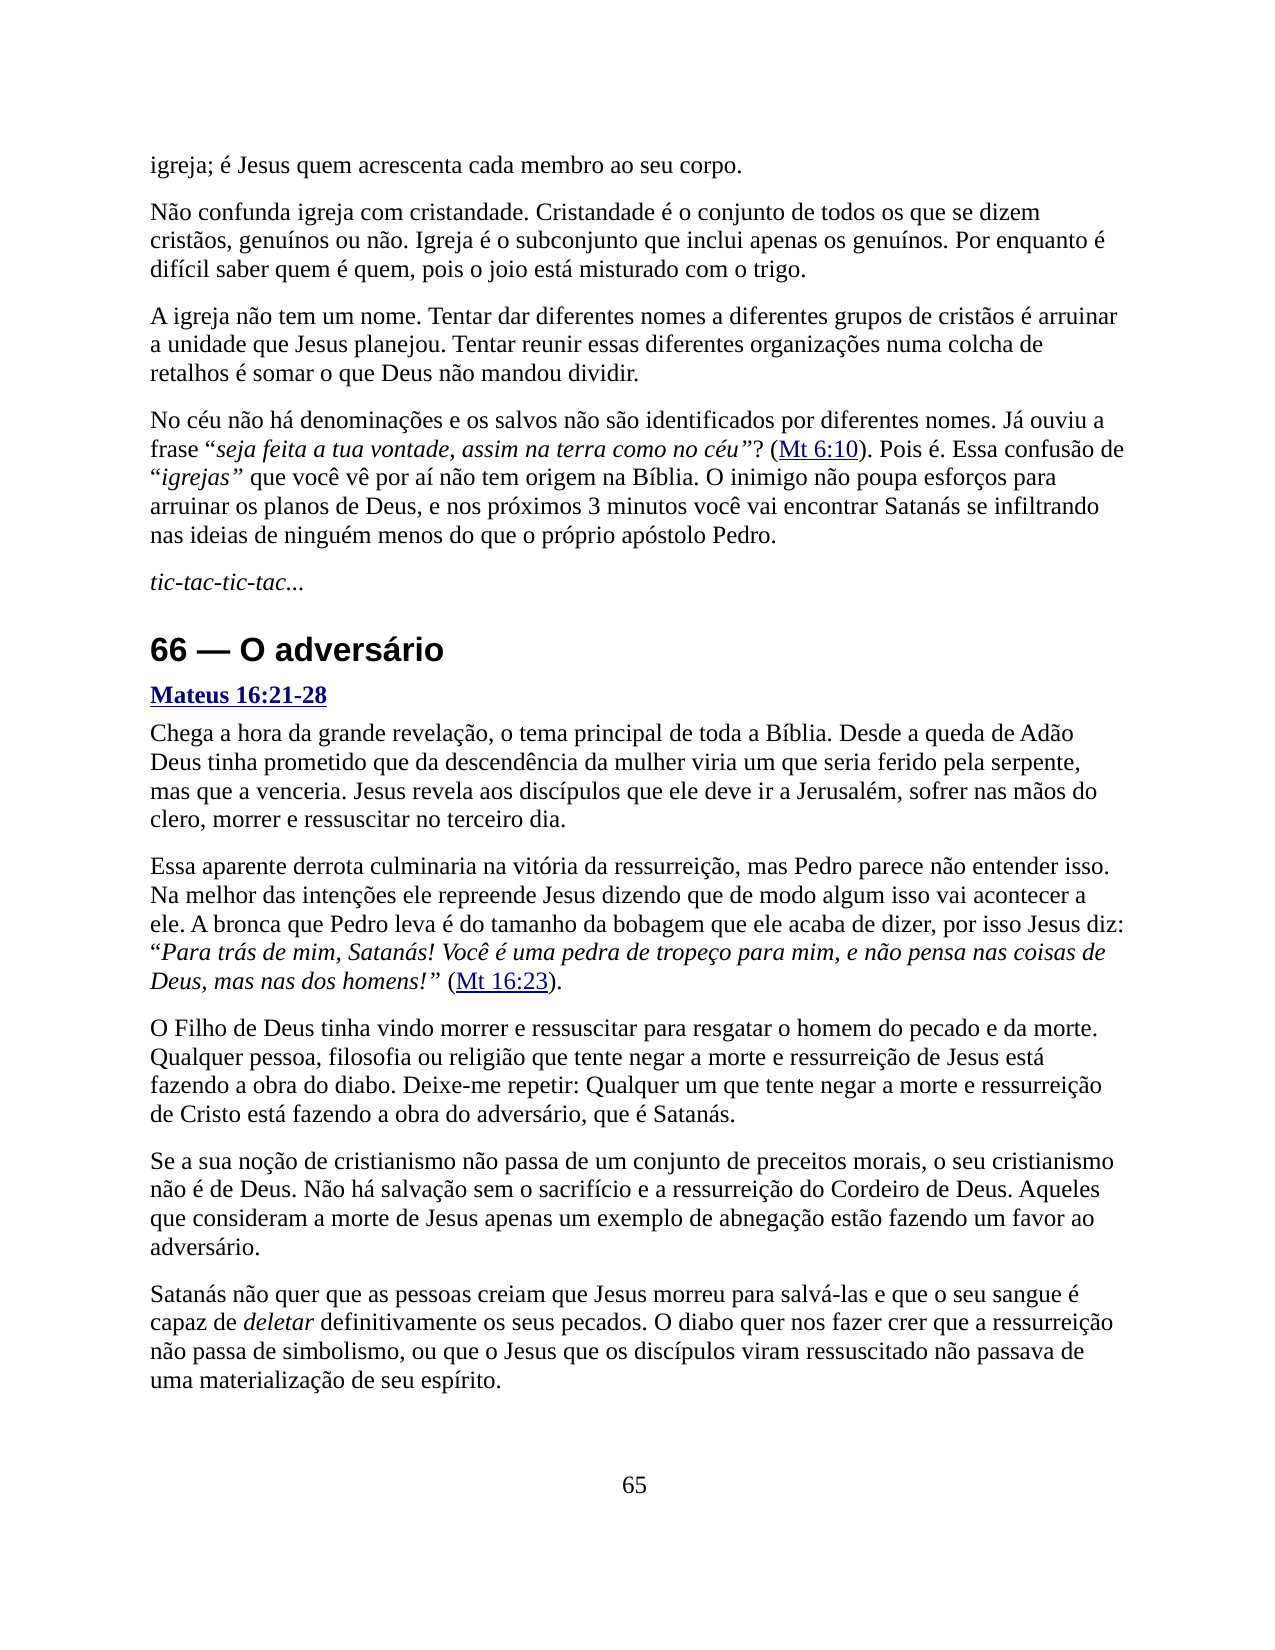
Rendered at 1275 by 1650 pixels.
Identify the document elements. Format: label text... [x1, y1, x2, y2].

text No céu não há denominações e os salvos não são identificados por diferentes nomes. Já ouviu a frase “seja feita a tua vontade, assim na terra como no céu”? (Mt 6:10). Pois é. Essa confusão de “igrejas” que você vê por aí não tem origem na Bíblia. O inimigo não poupa esforços para arruinar os planos de Deus, e nos próximos 3 minutos você vai encontrar Satanás se infiltrando nas ideias de ninguém menos do que o próprio apóstolo Pedro. [150, 405, 1125, 549]
subtitle 66 — O adversário [150, 629, 1125, 668]
text Não confunda igreja com cristandade. Cristandade é o conjunto de todos os que se dizem cristãos, genuínos ou não. Igreja é o subconjunto que inclui apenas os genuínos. Por enquanto é difícil saber quem é quem, pois o joio está misturado com o trigo. [150, 197, 1125, 283]
text O Filho de Deus tinha vindo morrer e ressuscitar para resgatar o homem do pecado e da morte. Qualquer pessoa, filosofia ou religião que tente negar a morte e ressurreição de Jesus está fazendo a obra do diabo. Deixe-me repetir: Qualquer um que tente negar a morte e ressurreição de Cristo está fazendo a obra do adversário, que é Satanás. [150, 1013, 1125, 1128]
text Satanás não quer que as pessoas creiam que Jesus morreu para salvá-las e que o seu sangue é capaz de deletar definitivamente os seus pecados. O diabo quer nos fazer crer que a ressurreição não passa de simbolismo, ou que o Jesus que os discípulos viram ressuscitado não passava de uma materialização de seu espírito. [150, 1279, 1125, 1394]
text Chega a hora da grande revelação, o tema principal de toda a Bíblia. Desde a queda de Adão Deus tinha prometido que da descendência da mulher viria um que seria ferido pela serpente, mas que a venceria. Jesus revela aos discípulos que ele deve ir a Jerusalém, sofrer nas mãos do clero, morrer e ressuscitar no terceiro dia. [150, 718, 1125, 833]
text Se a sua noção de cristianismo não passa de um conjunto de preceitos morais, o seu cristianismo não é de Deus. Não há salvação sem o sacrifício e a ressurreição do Cordeiro de Deus. Aqueles que consideram a morte de Jesus apenas um exemplo de abnegação estão fazendo um favor ao adversário. [150, 1146, 1125, 1261]
text A igreja não tem um nome. Tentar dar diferentes nomes a diferentes grupos de cristãos é arruinar a unidade que Jesus planejou. Tentar reunir essas diferentes organizações numa colcha de retalhos é somar o que Deus não mandou dividir. [150, 301, 1125, 387]
text igreja; é Jesus quem acrescenta cada membro ao seu corpo. [150, 150, 1125, 179]
text Essa aparente derrota culminaria na vitória da ressurreição, mas Pedro parece não entender isso. Na melhor das intenções ele repreende Jesus dizendo que de modo algum isso vai acontecer a ele. A bronca que Pedro leva é do tamanho da bobagem que ele acaba de dizer, por isso Jesus diz: “Para trás de mim, Satanás! Você é uma pedra de tropeço para mim, e não pensa nas coisas de Deus, mas nas dos homens!” (Mt 16:23). [150, 851, 1125, 995]
text tic-tac-tic-tac... [150, 567, 1125, 595]
text Mateus 16:21-28 [150, 681, 1125, 709]
